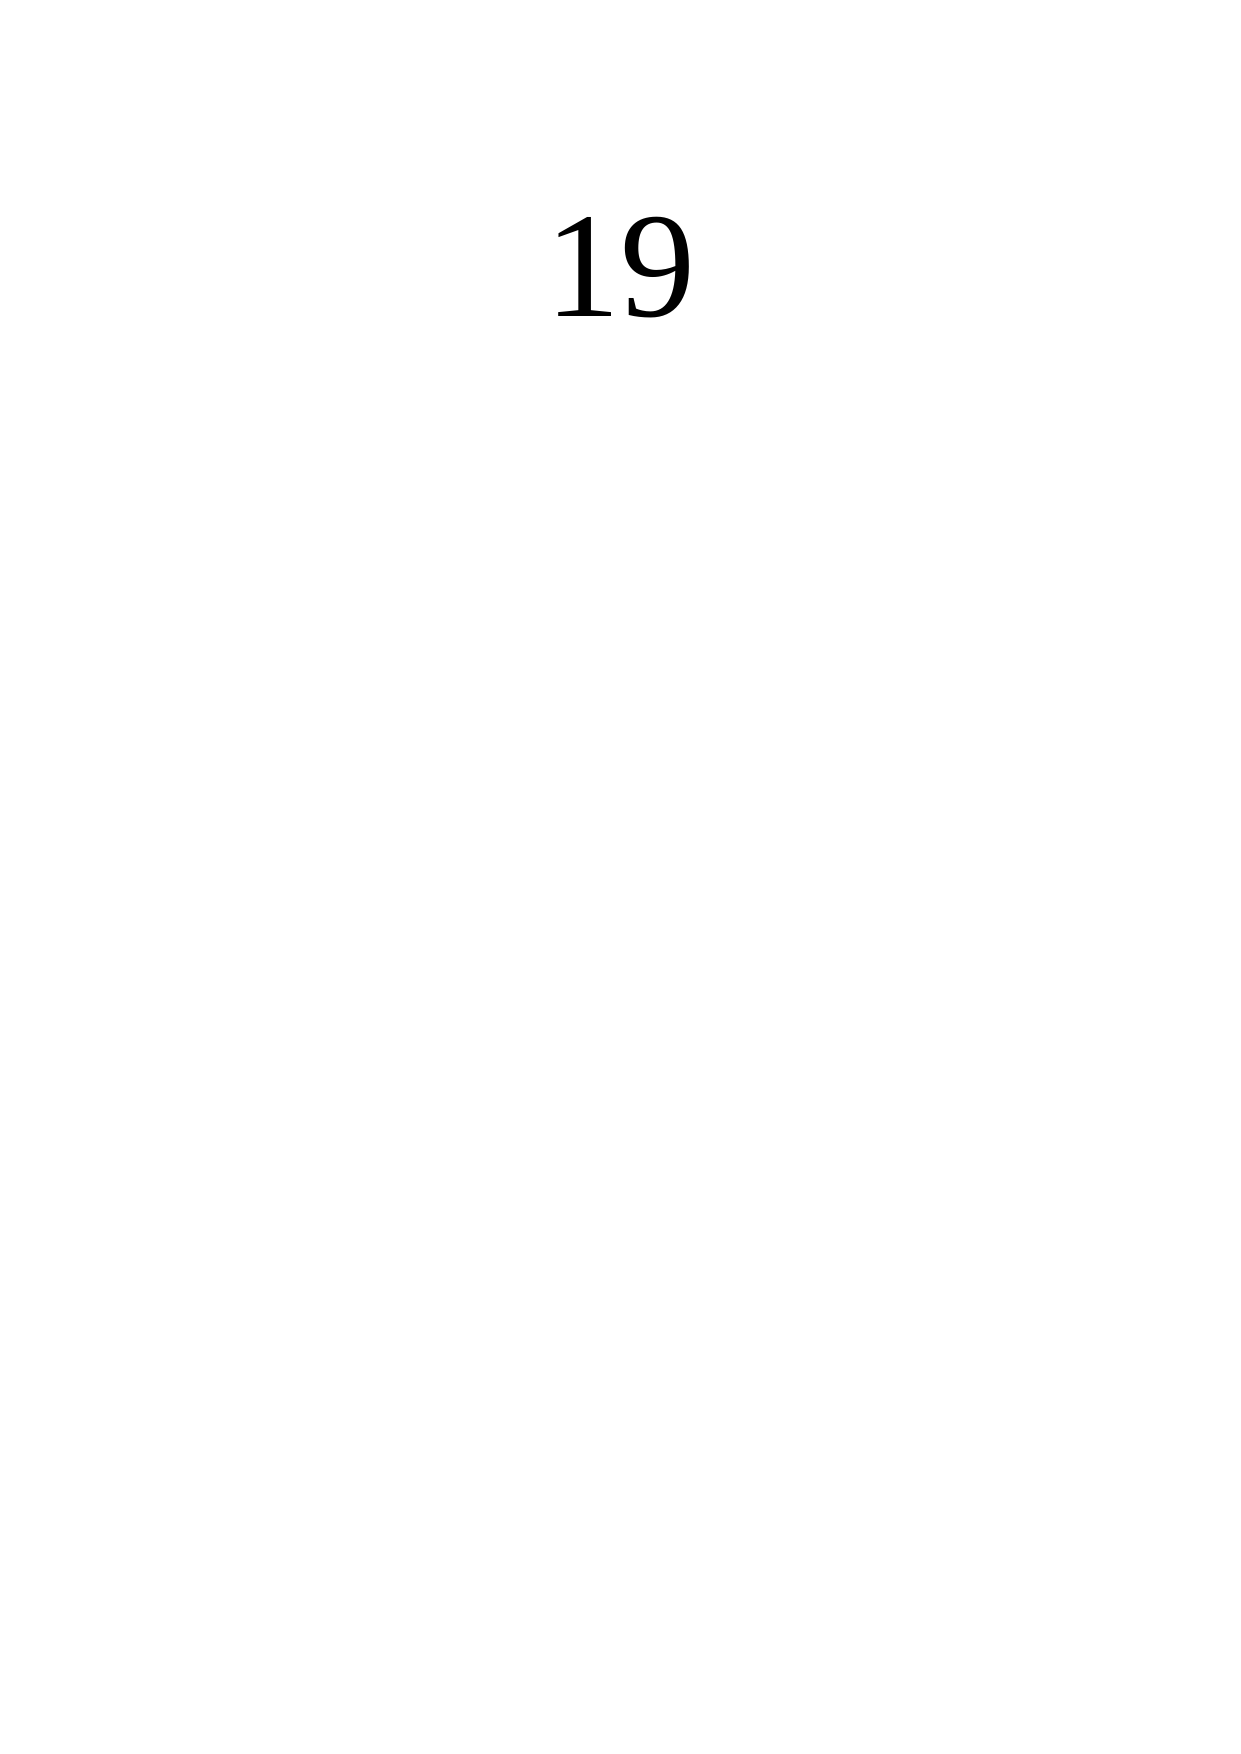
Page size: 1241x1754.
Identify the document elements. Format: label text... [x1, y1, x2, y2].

text 19 [118, 176, 1122, 349]
